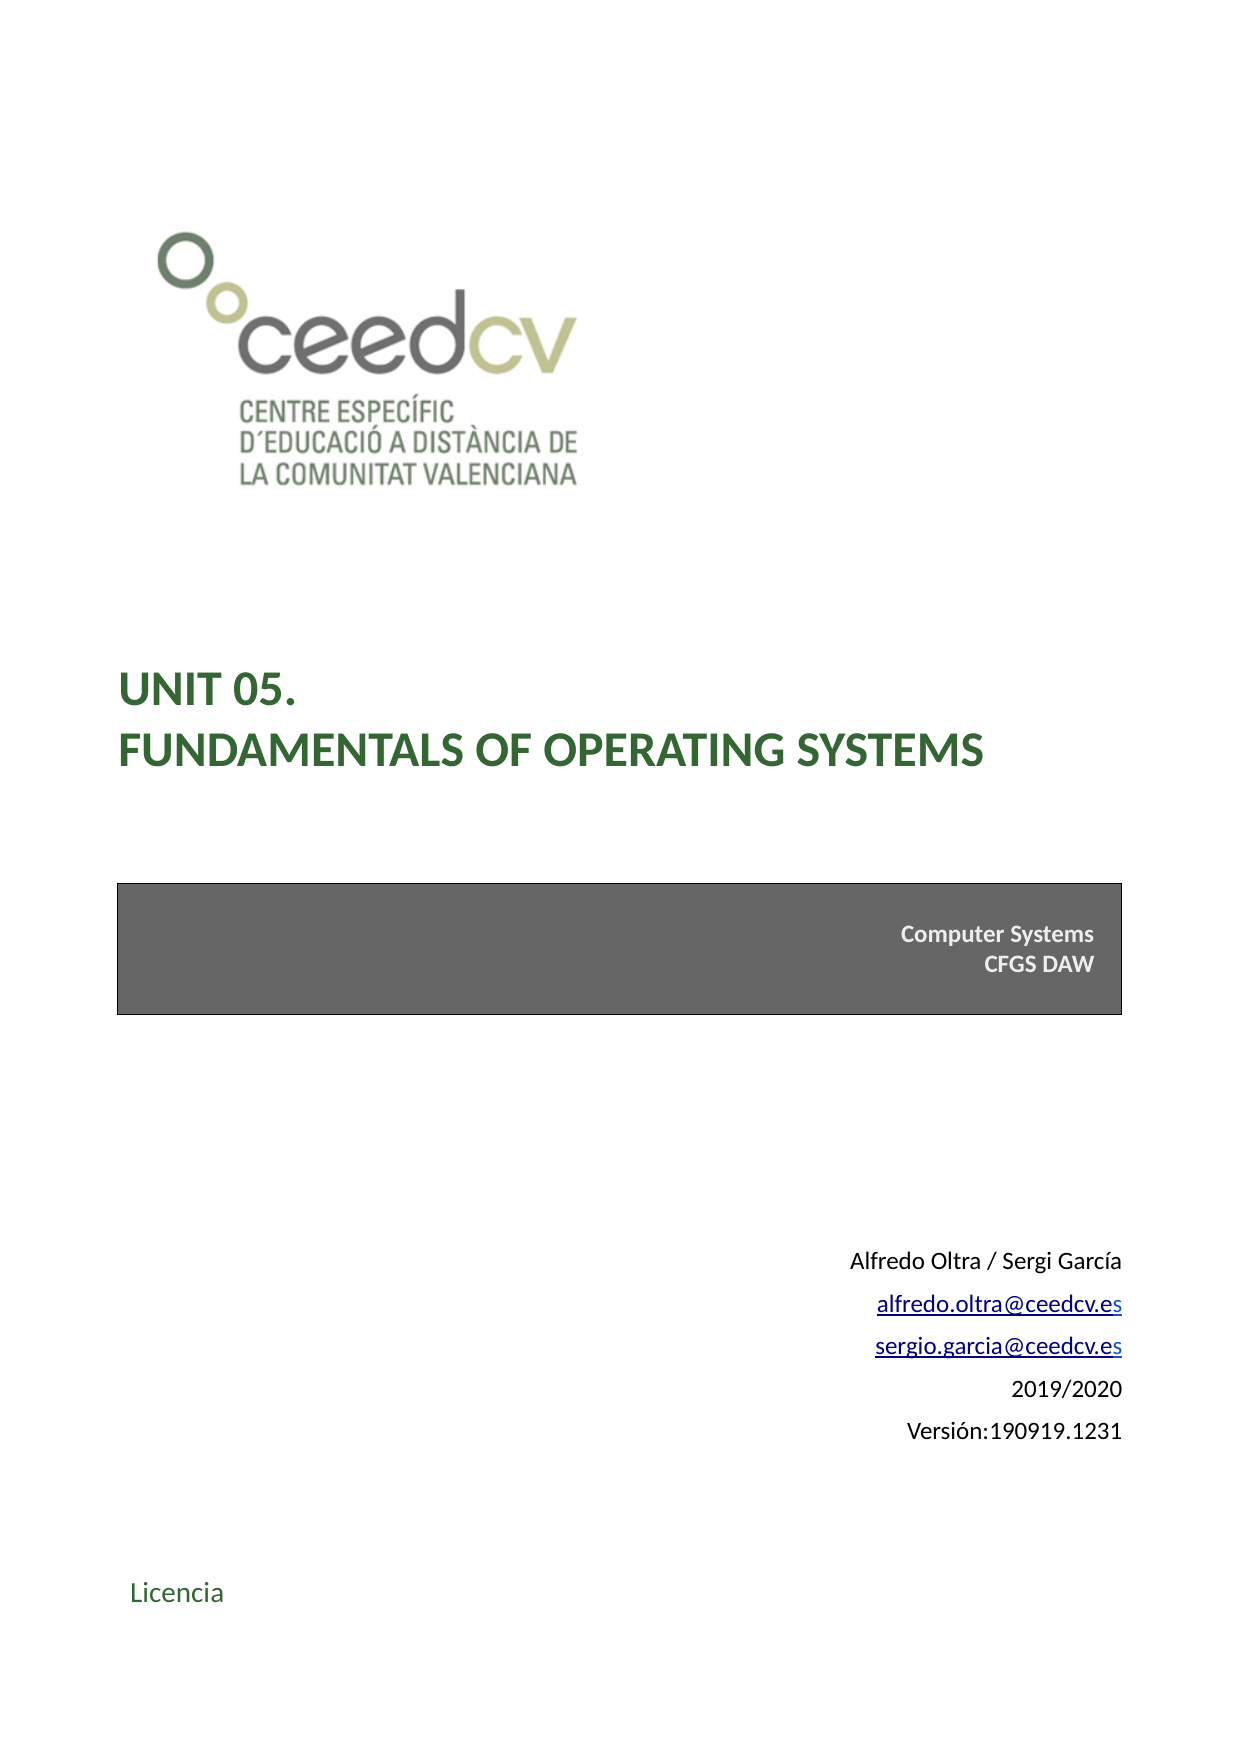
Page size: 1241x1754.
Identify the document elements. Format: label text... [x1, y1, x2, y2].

text alfredo.oltra@ceedcv.es [231, 1288, 1122, 1318]
text Versión:190919.1230 [118, 1415, 1122, 1446]
text Computer Systems [121, 918, 1094, 948]
picture [118, 204, 681, 514]
text Licencia [118, 1574, 1122, 1610]
text Fundamentals of operating systems [118, 718, 1122, 779]
text 2019/2020 [118, 1373, 1122, 1403]
text CFGS DAW [121, 948, 1094, 979]
text Alfredo Oltra / Sergi García [231, 1246, 1122, 1276]
text sergio.garcia@ceedcv.es [231, 1330, 1122, 1361]
text UNIT 05. [118, 657, 1122, 718]
